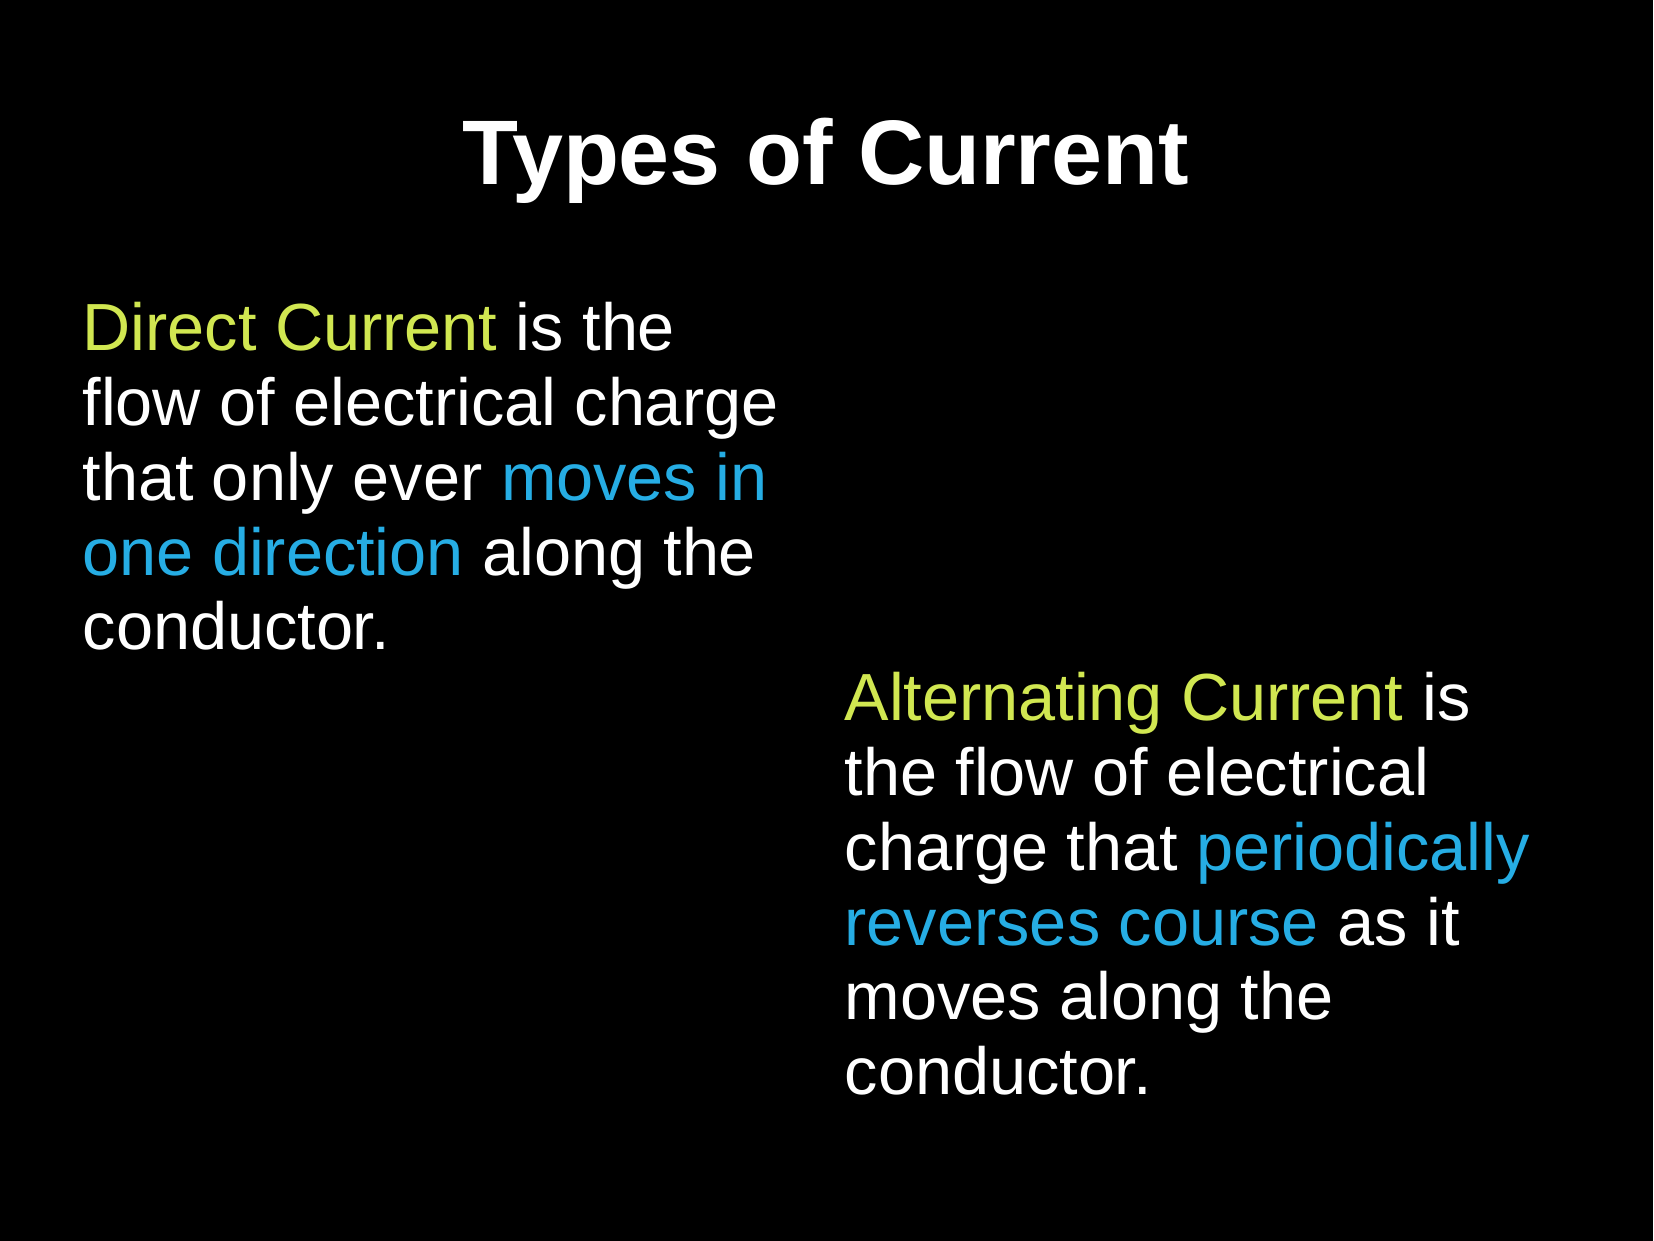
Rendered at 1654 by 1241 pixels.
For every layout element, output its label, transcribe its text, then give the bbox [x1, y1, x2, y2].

list Alternating Current is the flow of electrical charge that periodically reverses course as it moves along the conductor. [844, 290, 1571, 1109]
list Direct Current is the flow of electrical charge that only ever moves in one direction along the conductor. [82, 290, 809, 1109]
title Types of Current [82, 49, 1571, 257]
